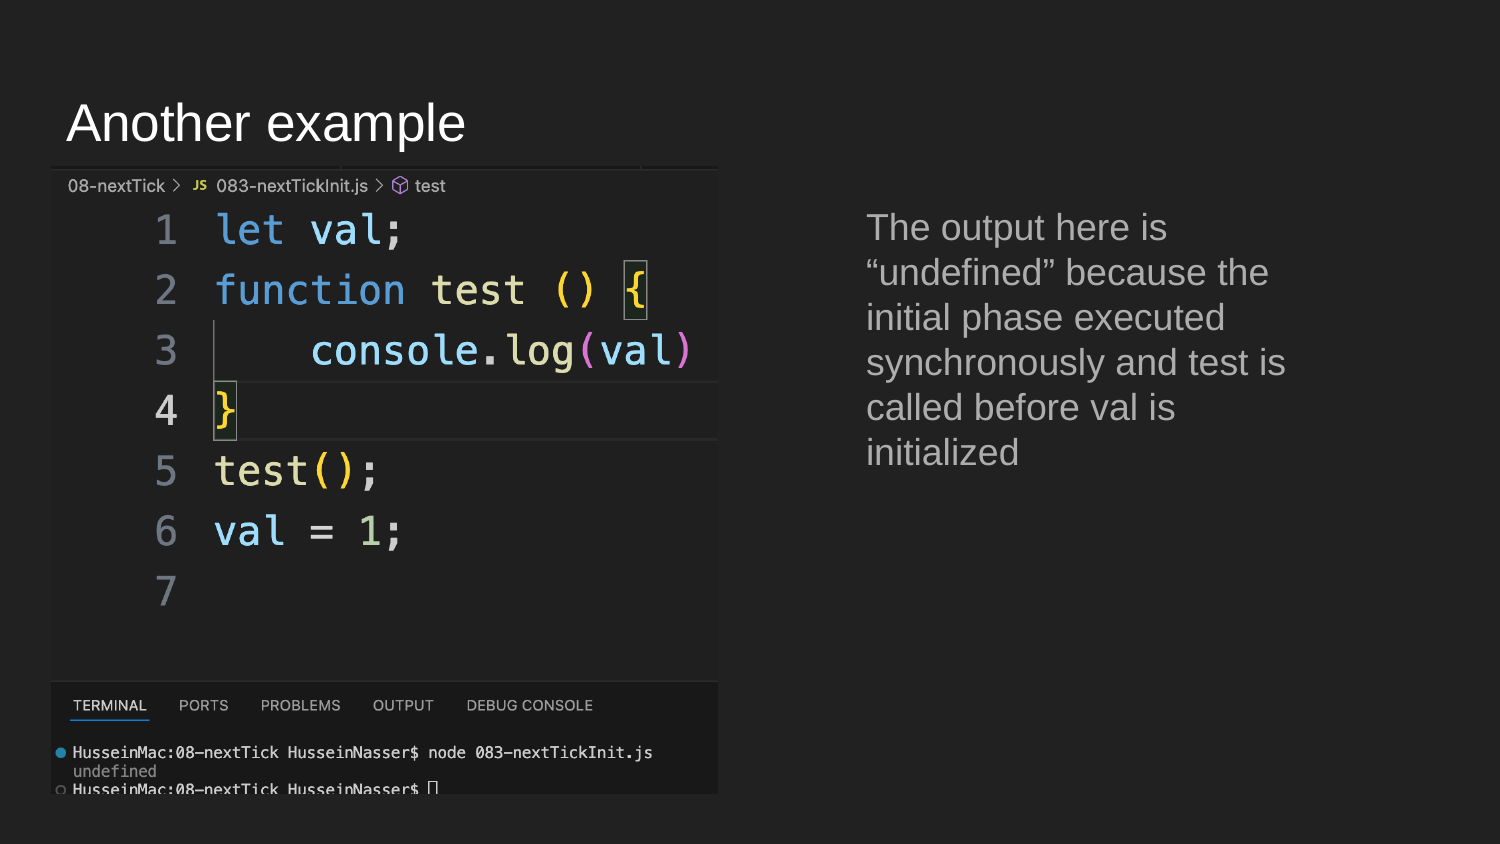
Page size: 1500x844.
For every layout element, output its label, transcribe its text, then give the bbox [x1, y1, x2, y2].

title Another example [51, 72, 1449, 167]
picture [51, 166, 718, 794]
text_box The output here is “undefined” because the initial phase executed synchronously and test is called before val is initialized [851, 187, 1342, 491]
